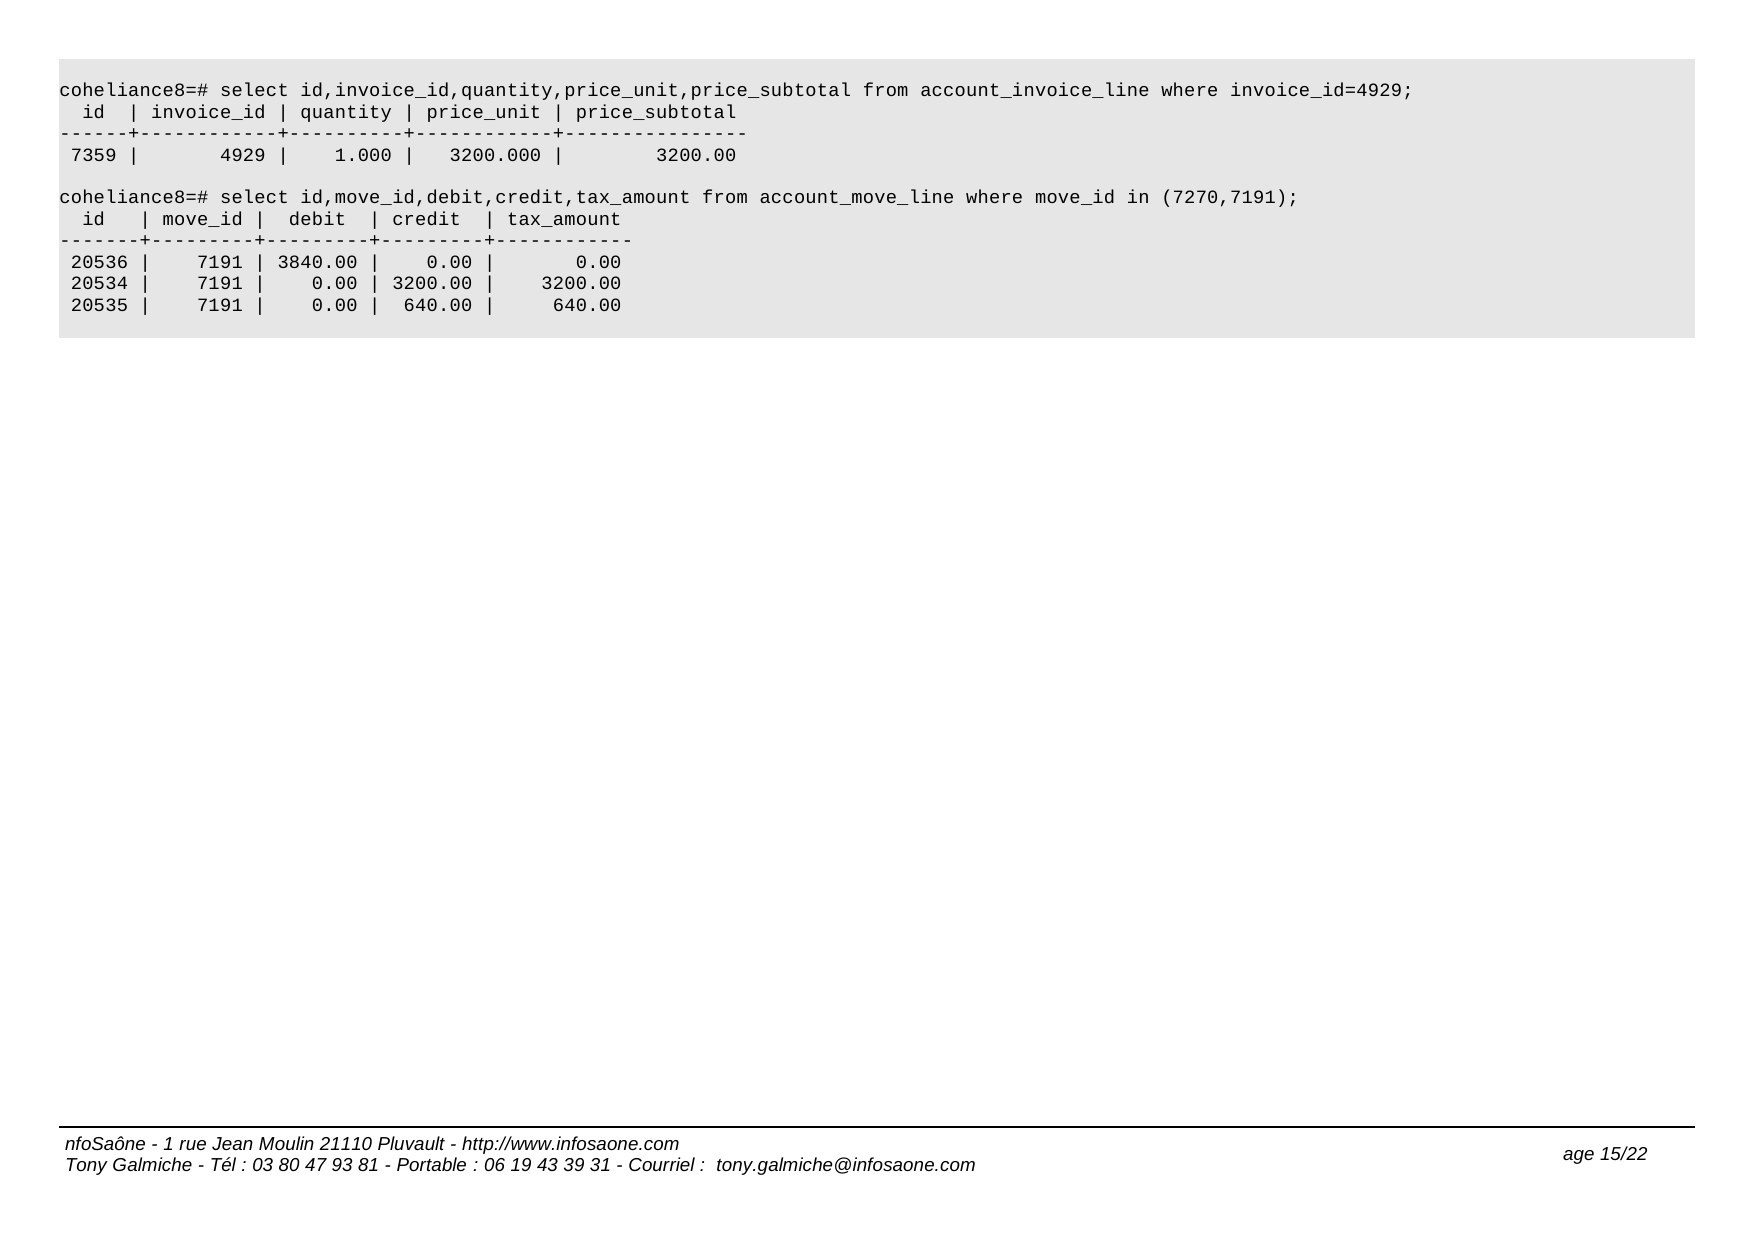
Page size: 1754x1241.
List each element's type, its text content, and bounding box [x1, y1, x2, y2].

text 7359 | 4929 | 1.000 | 3200.000 | 3200.00 [59, 145, 1695, 166]
text id | move_id | debit | credit | tax_amount [59, 209, 1695, 231]
text 20536 | 7191 | 3840.00 | 0.00 | 0.00 [59, 252, 1695, 274]
text 20535 | 7191 | 0.00 | 640.00 | 640.00 [59, 295, 1695, 317]
text -------+---------+---------+---------+------------ [59, 231, 1695, 252]
text coheliance8=# select id,invoice_id,quantity,price_unit,price_subtotal from account_invoice_line where invoice_id=4929; [59, 81, 1695, 102]
text id | invoice_id | quantity | price_unit | price_subtotal [59, 102, 1695, 123]
text 20534 | 7191 | 0.00 | 3200.00 | 3200.00 [59, 274, 1695, 295]
text coheliance8=# select id,move_id,debit,credit,tax_amount from account_move_line where move_id in (7270,7191); [59, 188, 1695, 209]
text ------+------------+----------+------------+---------------- [59, 123, 1695, 145]
